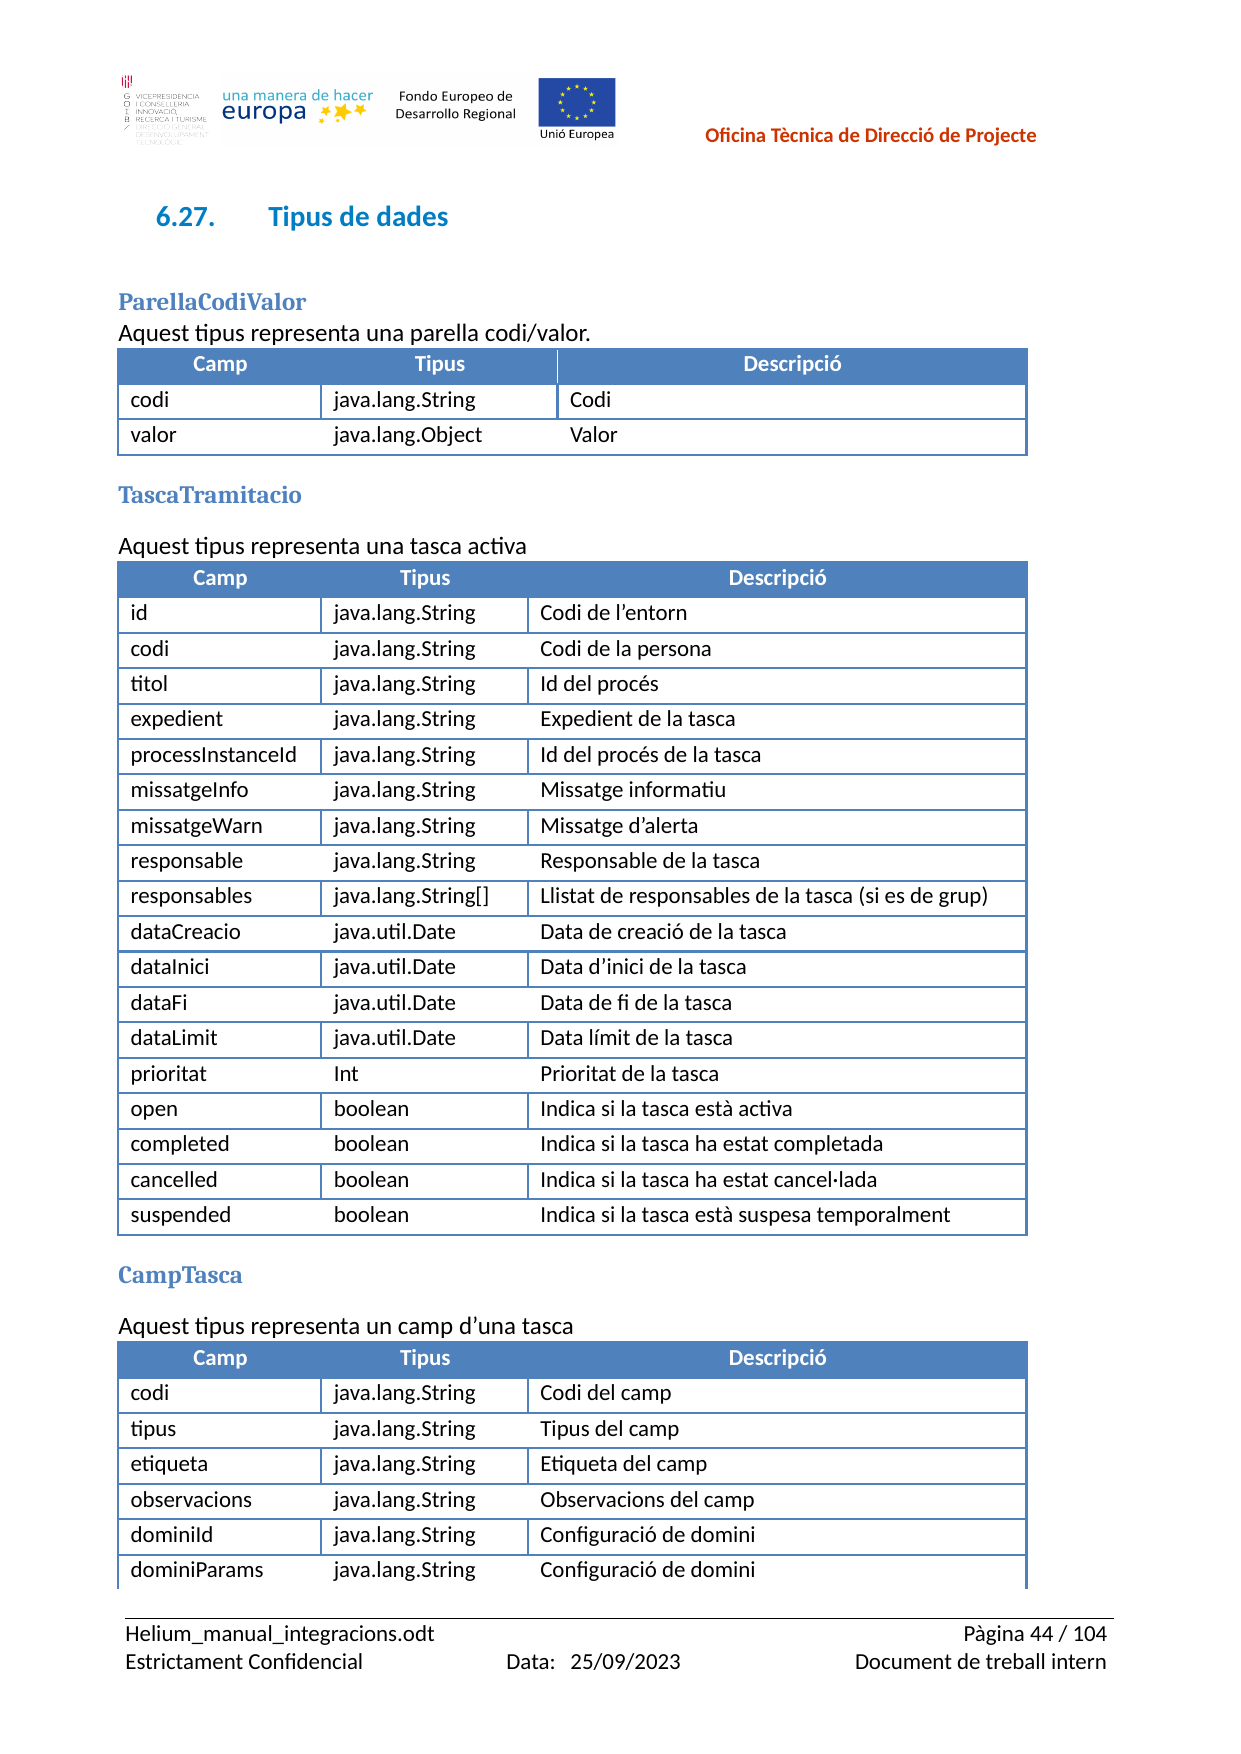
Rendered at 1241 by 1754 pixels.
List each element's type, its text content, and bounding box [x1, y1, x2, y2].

table_cell responsables [119, 882, 320, 915]
table_cell java.util.Date [322, 1023, 527, 1057]
table_cell codi [119, 1379, 320, 1412]
table_cell Configuració de domini [529, 1520, 1025, 1553]
table_cell missatgeInfo [119, 775, 321, 809]
table_cell java.lang.String [322, 740, 527, 773]
table_cell codi [119, 385, 320, 418]
text Aquest tipus representa una tasca activa [118, 530, 1122, 561]
table_cell java.lang.String [322, 1449, 527, 1483]
table_cell tipus [119, 1414, 321, 1447]
table_cell Llistat de responsables de la tasca (si es de grup) [529, 882, 1025, 915]
table_cell id [119, 598, 320, 632]
table_header Camp [119, 563, 321, 596]
table_cell prioritat [119, 1059, 321, 1092]
table_cell Prioritat de la tasca [528, 1059, 1025, 1092]
table_cell java.lang.String [322, 669, 527, 702]
table_cell dominiId [119, 1520, 320, 1553]
table_cell java.lang.String[] [322, 882, 527, 915]
table_header Descripció [558, 350, 1025, 383]
table_cell java.lang.String [321, 846, 528, 879]
table_cell completed [119, 1130, 321, 1163]
table_cell java.lang.String [321, 1556, 528, 1589]
table_cell dominiParams [119, 1556, 321, 1589]
text Aquest tipus representa una parella codi/valor. [118, 317, 1122, 347]
table_cell java.lang.String [322, 1379, 527, 1412]
table_cell responsable [119, 846, 321, 879]
table_cell java.lang.String [322, 1520, 527, 1553]
table_header Camp [119, 1343, 321, 1376]
table_cell observacions [119, 1485, 321, 1518]
table_cell java.lang.String [321, 775, 528, 809]
table_cell java.util.Date [322, 953, 527, 986]
table_cell cancelled [119, 1165, 320, 1198]
table_cell Data de fi de la tasca [528, 988, 1025, 1021]
table_cell missatgeWarn [119, 811, 320, 844]
text Aquest tipus representa un camp d’una tasca [118, 1310, 1122, 1341]
text TascaTramitacio [118, 481, 1122, 509]
table_cell valor [119, 420, 321, 454]
table_cell open [119, 1094, 320, 1127]
table_cell java.lang.String [322, 811, 527, 844]
table_cell Id del procés [529, 669, 1025, 702]
table_cell Codi de la persona [528, 634, 1025, 667]
table_cell java.lang.String [321, 634, 528, 667]
table_cell dataInici [119, 953, 320, 986]
table_cell boolean [322, 1165, 527, 1198]
table_header Tipus [321, 1343, 528, 1376]
table_cell Indica si la tasca està suspesa temporalment [528, 1200, 1025, 1234]
table_cell Valor [558, 420, 1025, 454]
table_cell codi [119, 634, 321, 667]
table_cell Codi [559, 385, 1025, 418]
table_cell boolean [321, 1130, 528, 1163]
table_cell etiqueta [119, 1449, 320, 1483]
table_cell Missatge informatiu [528, 775, 1025, 809]
table_cell Data límit de la tasca [529, 1023, 1025, 1057]
table_cell Int [321, 1059, 528, 1092]
table_cell Indica si la tasca ha estat cancel·lada [529, 1165, 1025, 1198]
table_cell boolean [321, 1200, 528, 1234]
table_cell dataCreacio [119, 917, 321, 950]
table_cell Data de creació de la tasca [528, 917, 1025, 950]
table_cell Configuració de domini [528, 1556, 1025, 1589]
table_cell Indica si la tasca ha estat completada [528, 1130, 1025, 1163]
table_cell java.lang.String [321, 1485, 528, 1518]
table_cell Data d’inici de la tasca [529, 953, 1025, 986]
table_cell java.lang.String [322, 598, 527, 632]
table_cell processInstanceId [119, 740, 320, 773]
table_cell Tipus del camp [528, 1414, 1025, 1447]
table_header Tipus [321, 563, 528, 596]
table_header Descripció [528, 1343, 1025, 1376]
table_cell Responsable de la tasca [528, 846, 1025, 879]
table_cell suspended [119, 1200, 321, 1234]
picture [219, 73, 621, 147]
table_cell java.util.Date [321, 988, 528, 1021]
table_cell java.lang.Object [321, 420, 557, 454]
text ParellaCodiValor [118, 288, 1122, 317]
table_cell java.util.Date [321, 917, 528, 950]
table_cell Etiqueta del camp [529, 1449, 1025, 1483]
table_cell java.lang.String [321, 1414, 528, 1447]
table_cell Codi de l’entorn [529, 598, 1025, 632]
text CampTasca [118, 1261, 1122, 1289]
subtitle Tipus de dades [156, 198, 1122, 234]
table_cell java.lang.String [321, 705, 528, 738]
table_cell Observacions del camp [528, 1485, 1025, 1518]
table_cell titol [119, 669, 320, 702]
table_cell Indica si la tasca està activa [529, 1094, 1025, 1127]
picture [118, 73, 213, 147]
table_cell Expedient de la tasca [528, 705, 1025, 738]
table_cell dataLimit [119, 1023, 320, 1057]
table_header Camp [119, 350, 321, 383]
table_cell java.lang.String [322, 385, 556, 418]
table_cell Id del procés de la tasca [529, 740, 1025, 773]
table_cell Codi del camp [529, 1379, 1025, 1412]
table_header Descripció [528, 563, 1025, 596]
table_header Tipus [321, 350, 557, 383]
table_cell expedient [119, 705, 321, 738]
table_cell boolean [322, 1094, 527, 1127]
table_cell Missatge d’alerta [529, 811, 1025, 844]
table_cell dataFi [119, 988, 321, 1021]
